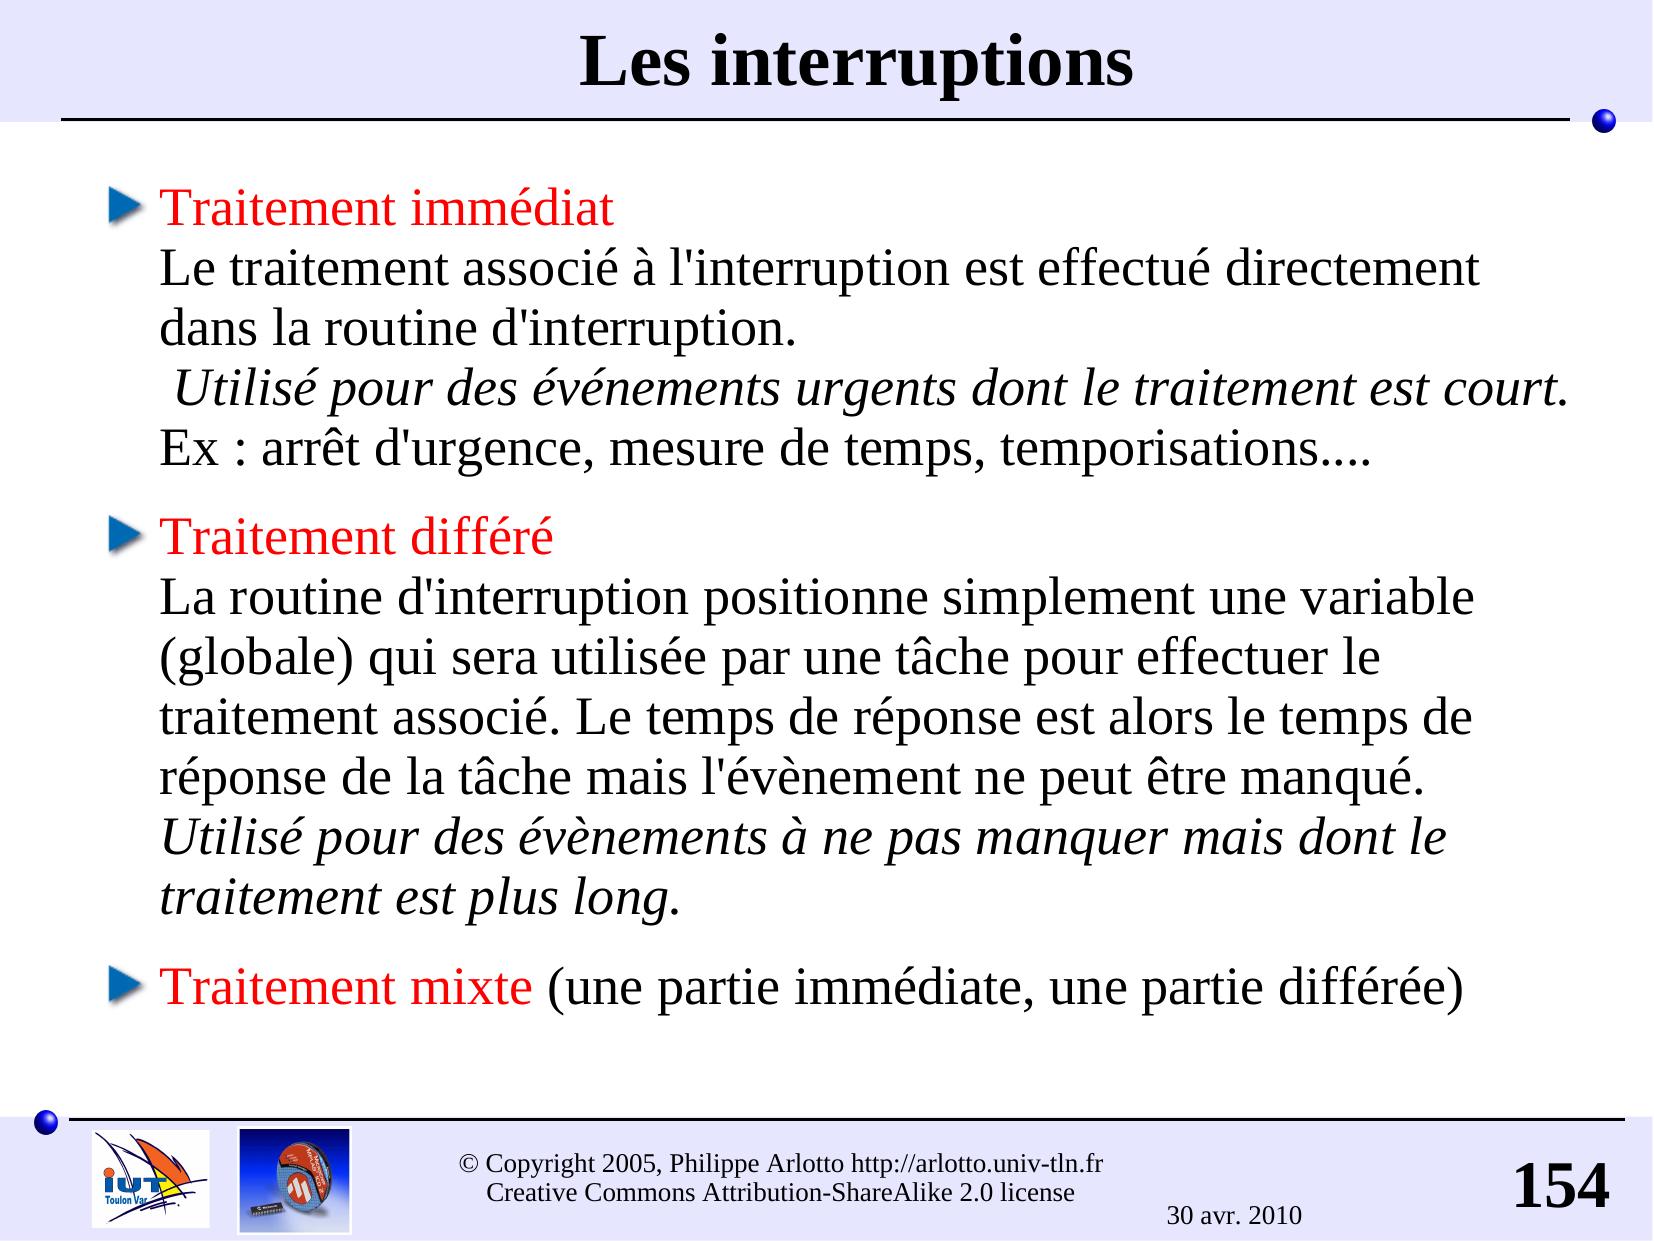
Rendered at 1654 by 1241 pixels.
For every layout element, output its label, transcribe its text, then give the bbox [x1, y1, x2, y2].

list Traitement immédiat Le traitement associé à l'interruption est effectué directement dans la routine d'interruption. Utilisé pour des événements urgents dont le traitement est court. Ex : arrêt d'urgence, mesure de temps, temporisations.... Traitement différé La routine d'interruption positionne simplement une variable (globale) qui sera utilisée par une tâche pour effectuer le traitement associé. Le temps de réponse est alors le temps de réponse de la tâche mais l'évènement ne peut être manqué. Utilisé pour des évènements à ne pas manquer mais dont le traitement est plus long. Traitement mixte (une partie immédiate, une partie différée) [88, 177, 1595, 1087]
title Les interruptions [95, 11, 1585, 110]
picture [237, 1126, 352, 1235]
